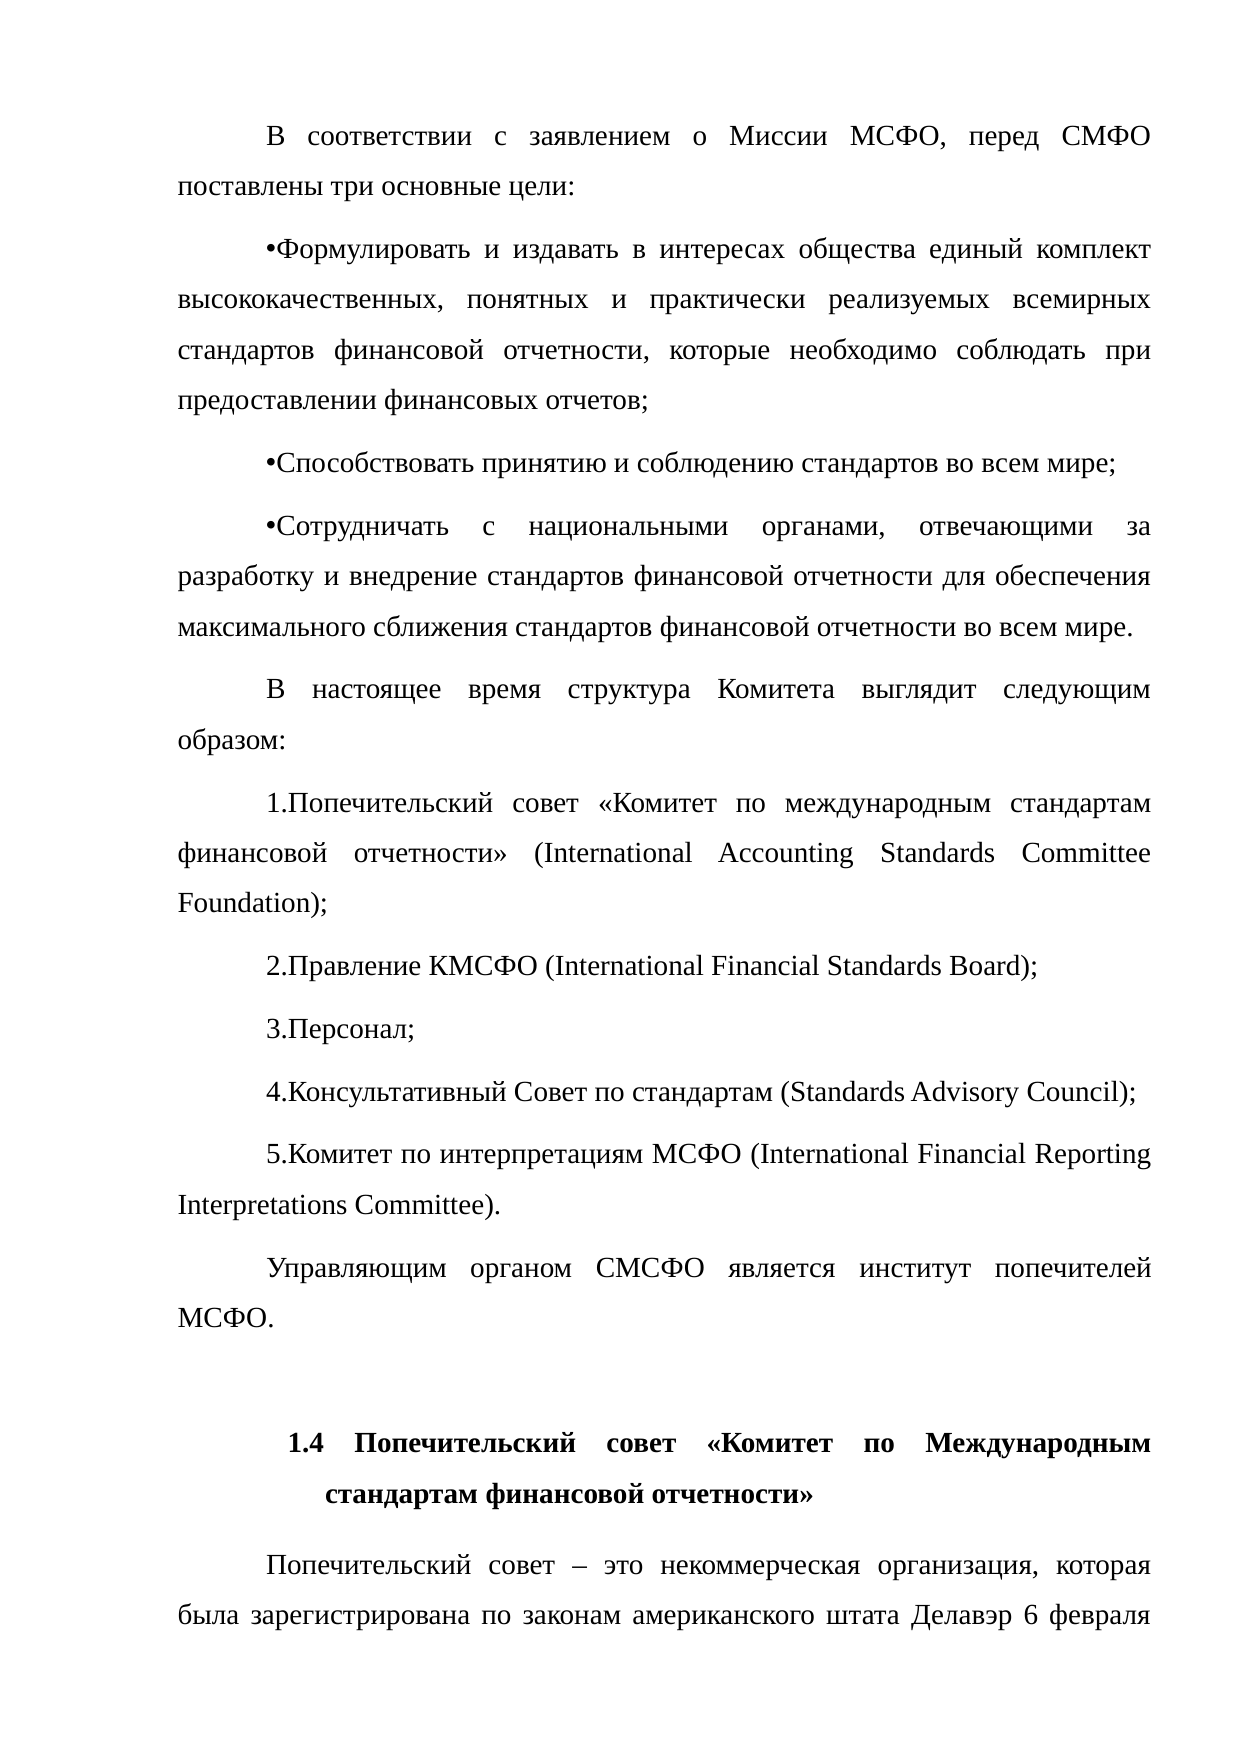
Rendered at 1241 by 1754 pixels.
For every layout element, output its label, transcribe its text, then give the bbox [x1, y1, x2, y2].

list Персонал; [177, 1011, 1152, 1044]
list Формулировать и издавать в интересах общества единый комплект высококачественных, понятных и практически реализуемых всемирных стандартов финансовой отчетности, которые необходимо соблюдать при предоставлении финансовых отчетов; [177, 231, 1152, 416]
list Правление КМСФО (International Financial Standards Board); [177, 948, 1152, 982]
text 1.4 Попечительский совет «Комитет по Международным стандартам финансовой отчетности» [287, 1426, 1152, 1509]
list Сотрудничать с национальными органами, отвечающими за разработку и внедрение стандартов финансовой отчетности для обеспечения максимального сближения стандартов финансовой отчетности во всем мире. [177, 508, 1152, 642]
list Комитет по интерпретациям МСФО (International Financial Reporting Interpretations Committee). [177, 1137, 1152, 1220]
list Попечительский совет «Комитет по международным стандартам финансовой отчетности» (International Accounting Standards Committee Foundation); [177, 785, 1152, 919]
text Управляющим органом СМСФО является институт попечителей МСФО. [177, 1250, 1152, 1333]
text Попечительский совет – это некоммерческая организация, которая была зарегистрирована по законам американского штата Делавэр 6 февраля [177, 1547, 1152, 1631]
text В настоящее время структура Комитета выглядит следующим образом: [177, 672, 1152, 755]
list Способствовать принятию и соблюдению стандартов во всем мире; [177, 445, 1152, 479]
text В соответствии с заявлением о Миссии МСФО, перед СМФО поставлены три основные цели: [177, 118, 1152, 202]
list Консультативный Совет по стандартам (Standards Advisory Council); [177, 1074, 1152, 1107]
